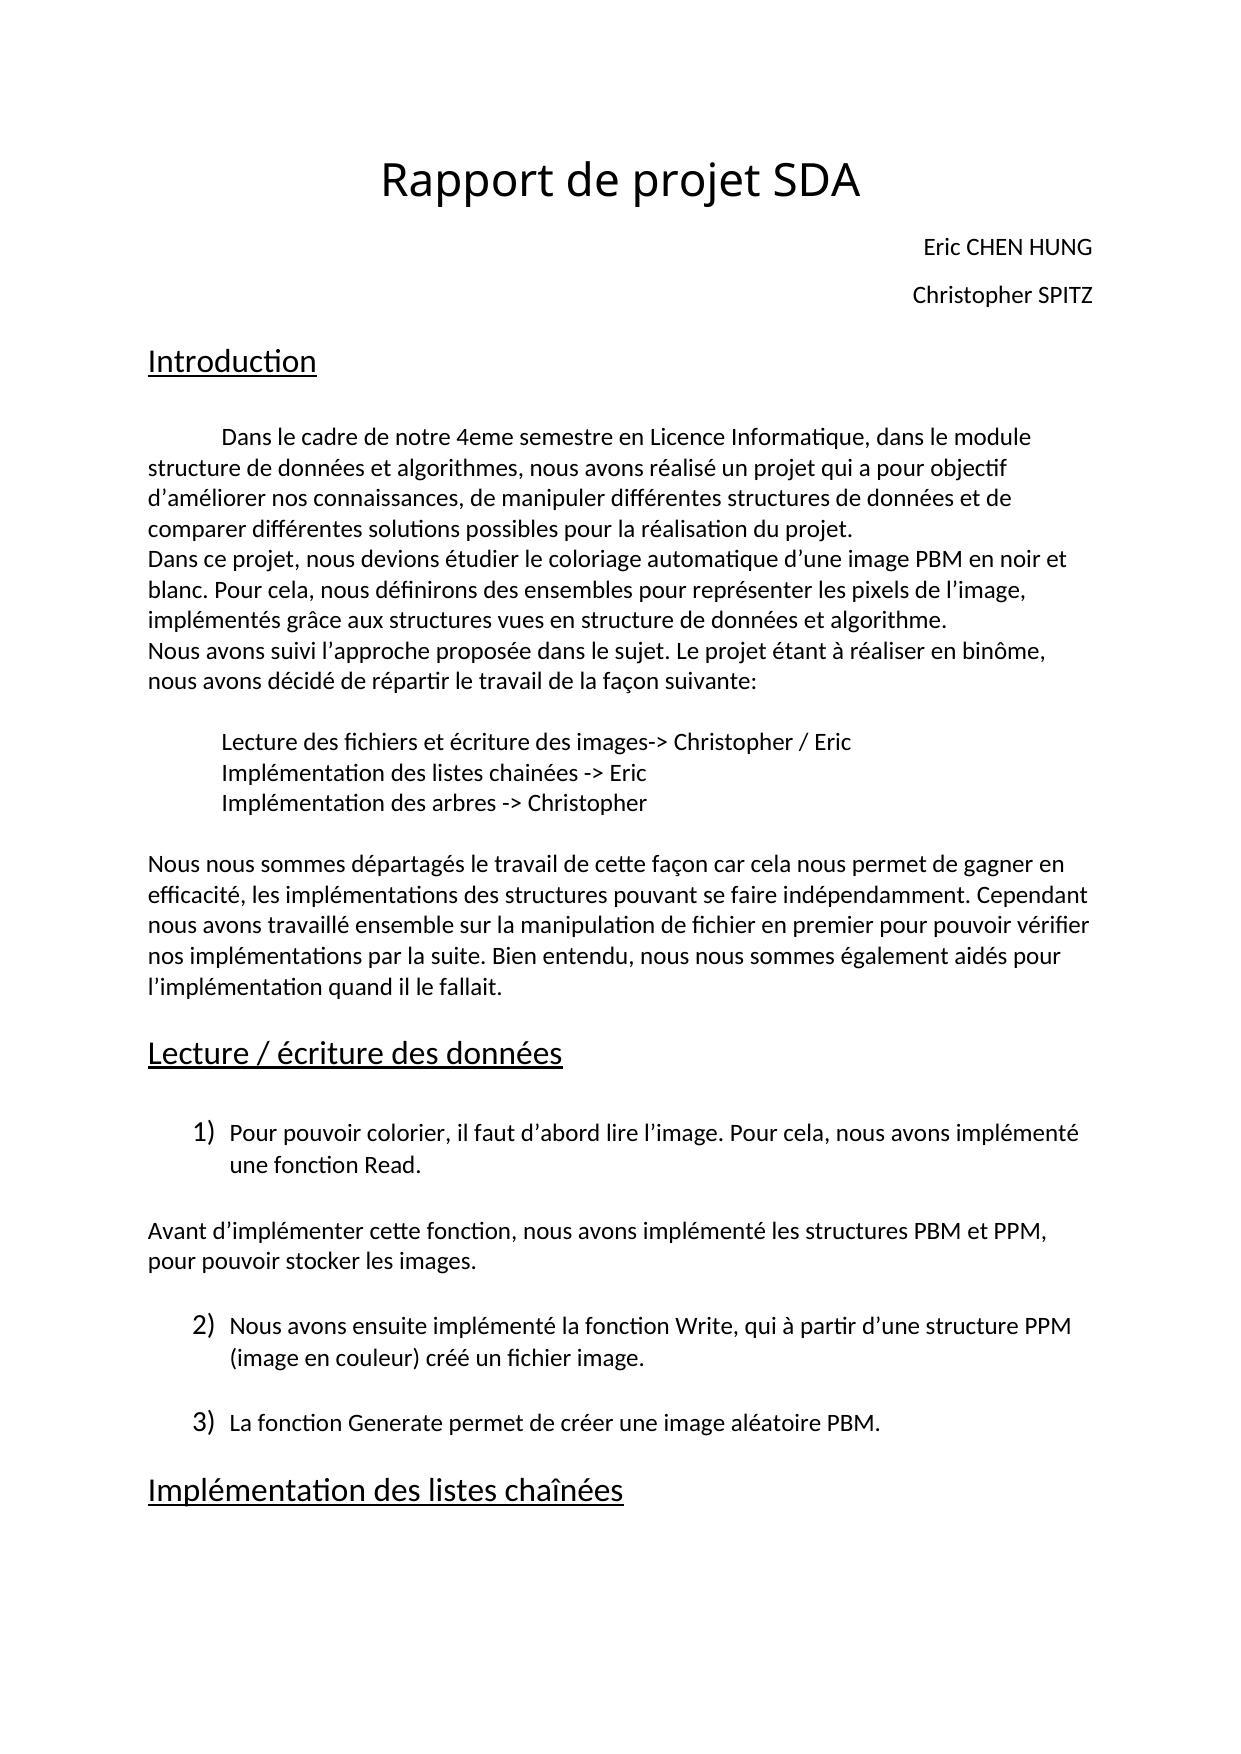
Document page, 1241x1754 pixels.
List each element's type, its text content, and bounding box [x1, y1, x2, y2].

text Avant d’implémenter cette fonction, nous avons implémenté les structures PBM et PPM, pour pouvoir stocker les images. [148, 1215, 1093, 1276]
text Lecture / écriture des données [148, 1032, 1093, 1072]
text Nous nous sommes départagés le travail de cette façon car cela nous permet de gagner en efficacité, les implémentations des structures pouvant se faire indépendamment. Cependant nous avons travaillé ensemble sur la manipulation de fichier en premier pour pouvoir vérifier nos implémentations par la suite. Bien entendu, nous nous sommes également aidés pour l’implémentation quand il le fallait. [148, 848, 1093, 1001]
text Nous avons suivi l’approche proposée dans le sujet. Le projet étant à réaliser en binôme, nous avons décidé de répartir le travail de la façon suivante: [148, 635, 1093, 696]
text Dans le cadre de notre 4eme semestre en Licence Informatique, dans le module structure de données et algorithmes, nous avons réalisé un projet qui a pour objectif d’améliorer nos connaissances, de manipuler différentes structures de données et de comparer différentes solutions possibles pour la réalisation du projet. [148, 421, 1093, 543]
text Rapport de projet SDA [148, 148, 1093, 210]
text Eric CHEN HUNG [148, 232, 1093, 262]
text Implémentation des listes chaînées [148, 1469, 1093, 1510]
list Pour pouvoir colorier, il faut d’abord lire l’image. Pour cela, nous avons implémenté une fonction Read. [192, 1113, 1093, 1179]
list La fonction Generate permet de créer une image aléatoire PBM. [192, 1403, 1093, 1439]
text Introduction [148, 340, 1093, 381]
text Implémentation des listes chainées -> Eric [148, 757, 1093, 787]
text Implémentation des arbres -> Christopher [148, 787, 1093, 818]
text Dans ce projet, nous devions étudier le coloriage automatique d’une image PBM en noir et blanc. Pour cela, nous définirons des ensembles pour représenter les pixels de l’image, implémentés grâce aux structures vues en structure de données et algorithme. [148, 543, 1093, 635]
text Lecture des fichiers et écriture des images-> Christopher / Eric [148, 726, 1093, 757]
text Christopher SPITZ [148, 279, 1093, 309]
list Nous avons ensuite implémenté la fonction Write, qui à partir d’une structure PPM (image en couleur) créé un fichier image. [192, 1306, 1093, 1373]
